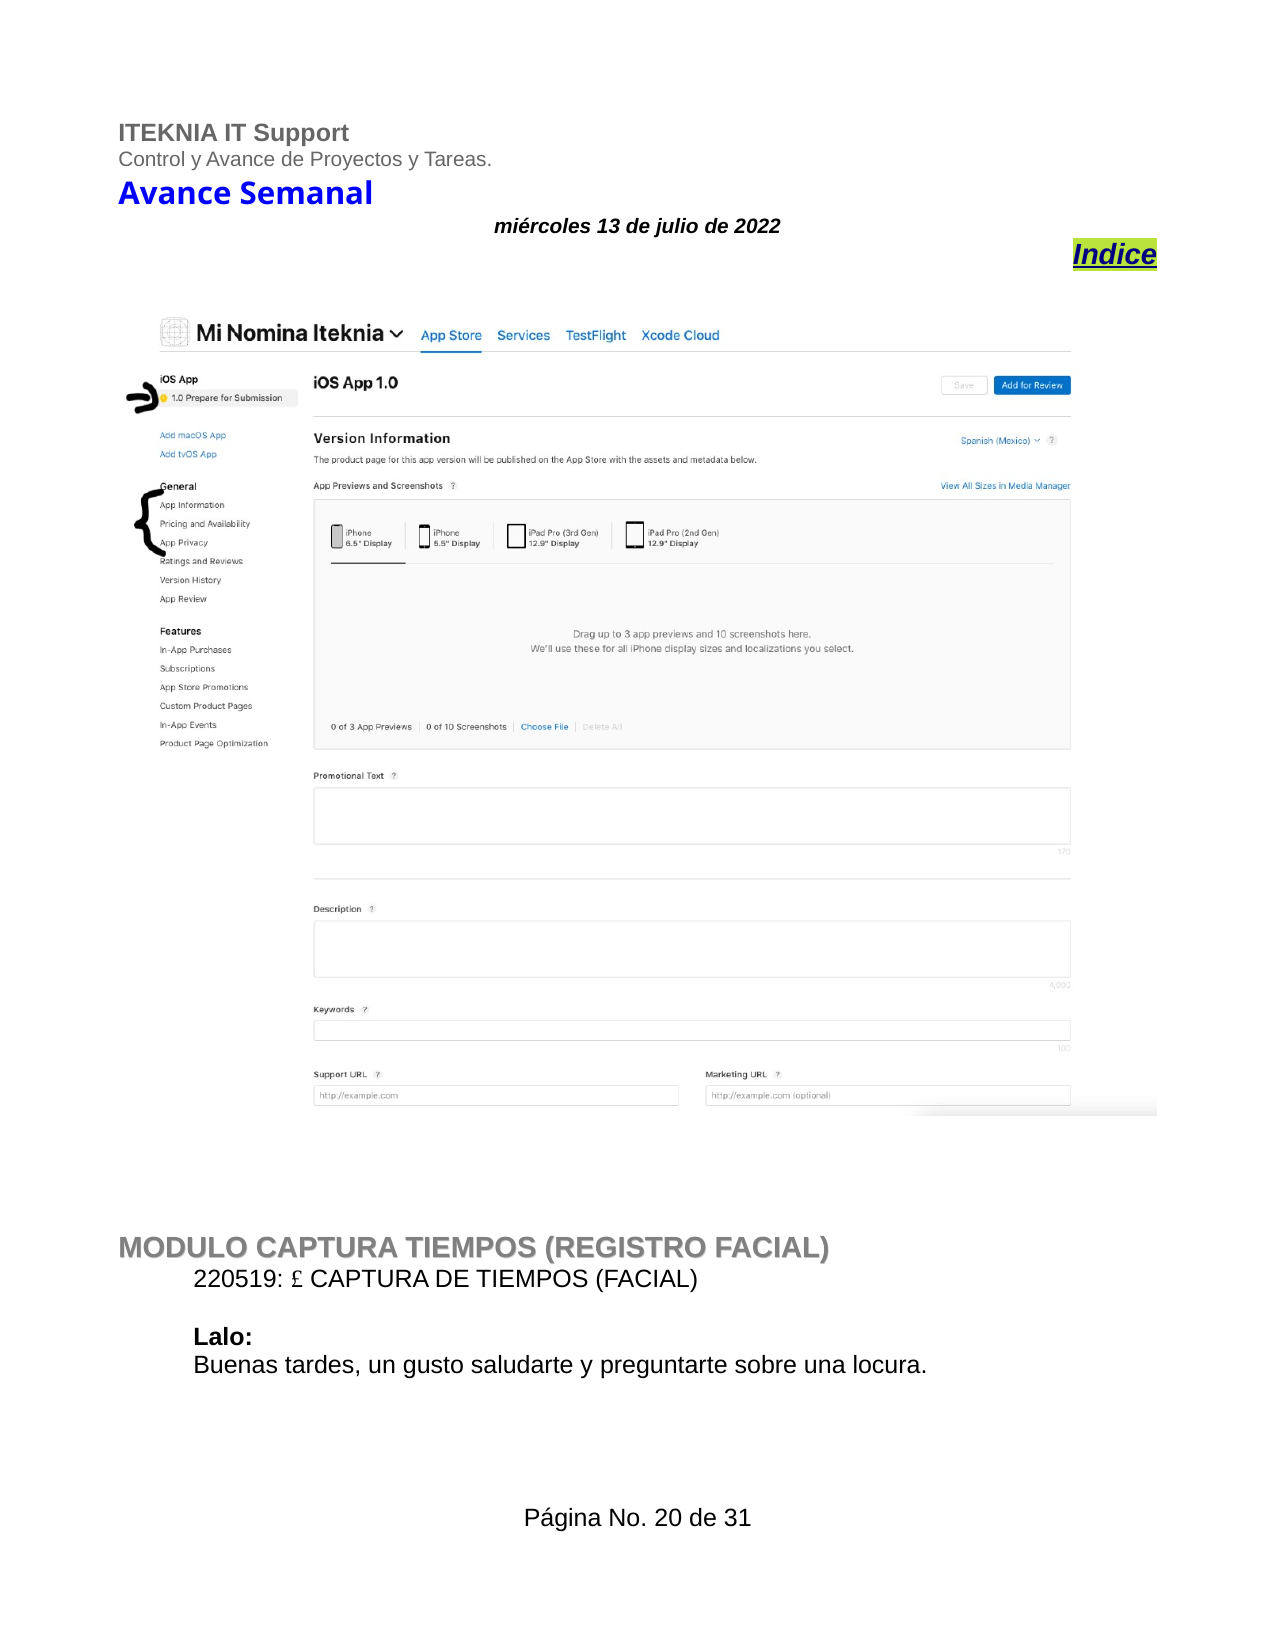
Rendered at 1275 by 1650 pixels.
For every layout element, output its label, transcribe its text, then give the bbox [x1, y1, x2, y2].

picture [118, 303, 1157, 1116]
text Lalo: [193, 1321, 1157, 1350]
subtitle MODULO CAPTURA TIEMPOS (REGISTRO FACIAL) [118, 1230, 1157, 1264]
text Buenas tardes, un gusto saludarte y preguntarte sobre una locura. [193, 1350, 1157, 1379]
text 220519: £ CAPTURA DE TIEMPOS (FACIAL) [193, 1264, 1157, 1293]
